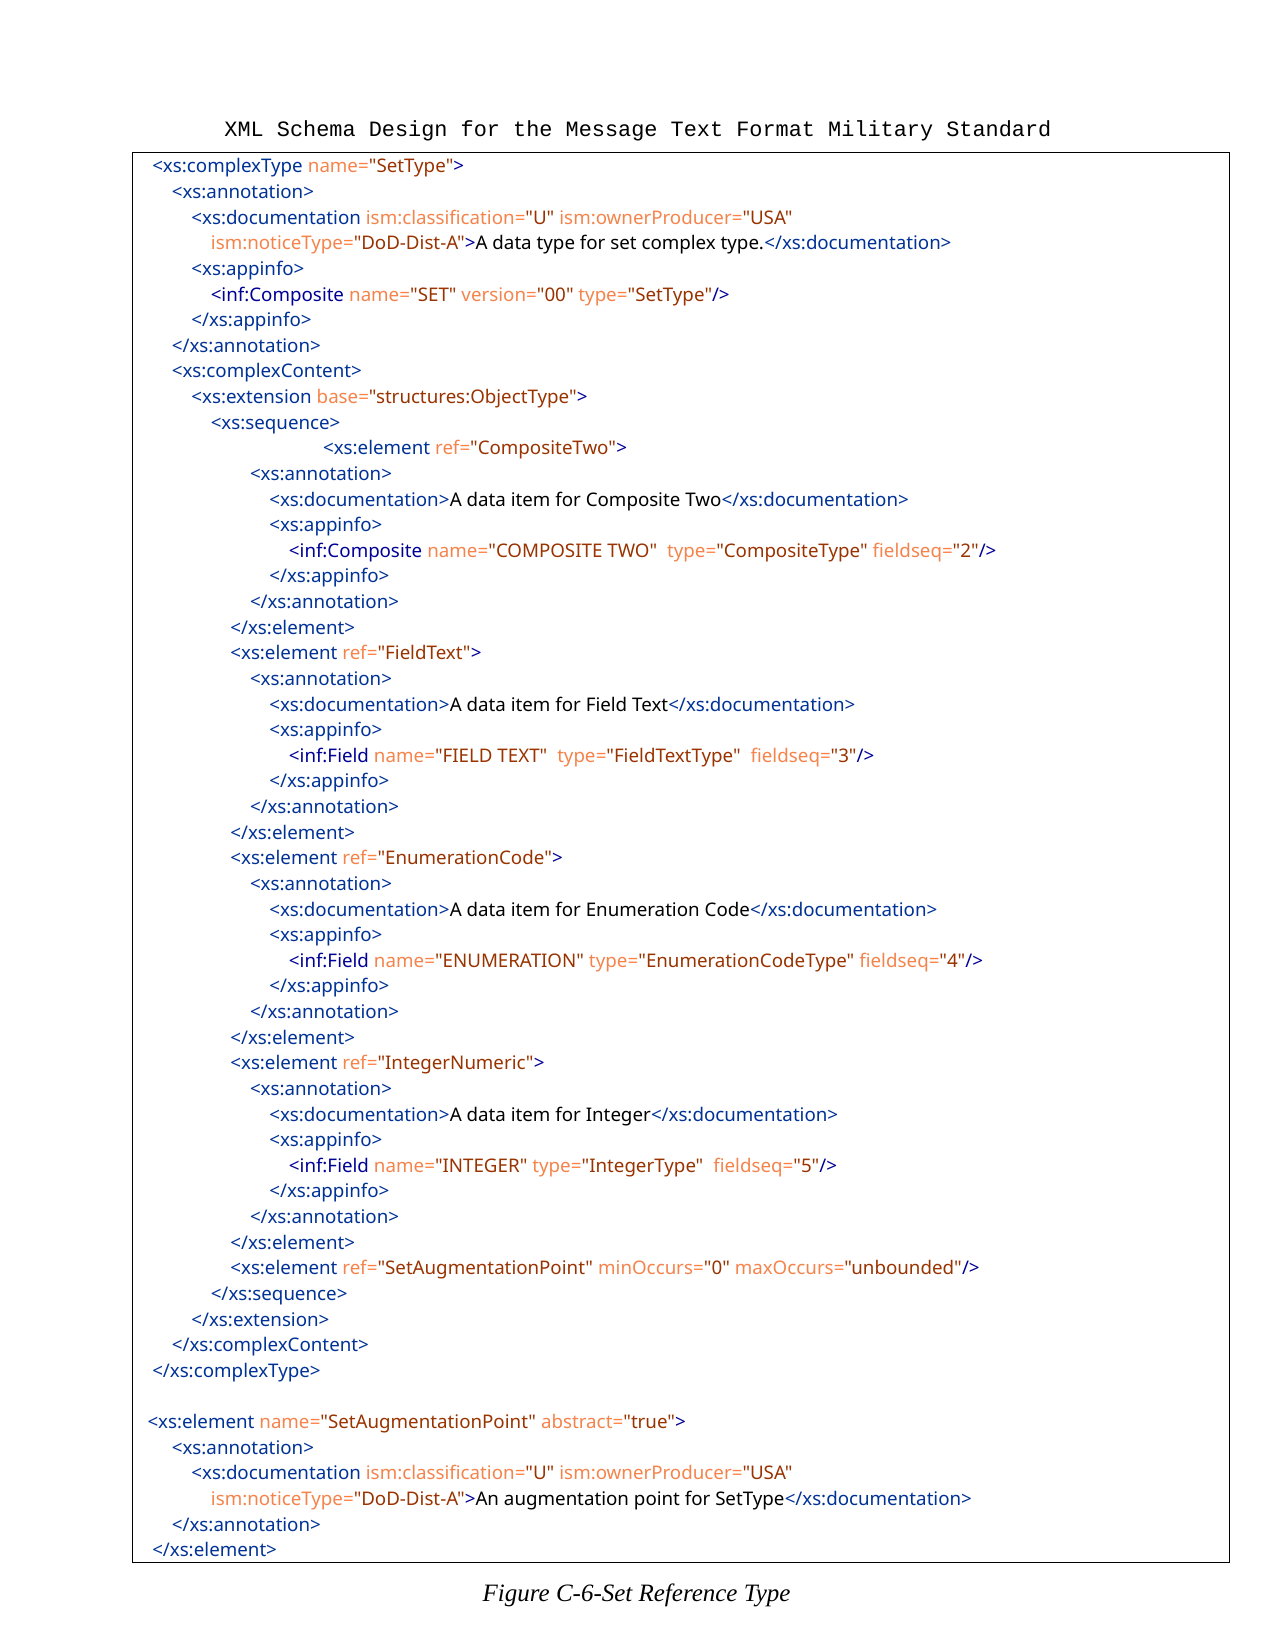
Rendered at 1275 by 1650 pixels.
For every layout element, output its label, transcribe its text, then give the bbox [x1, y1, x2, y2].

text Figure C-6-Set Reference Type [89, 227, 1186, 1607]
